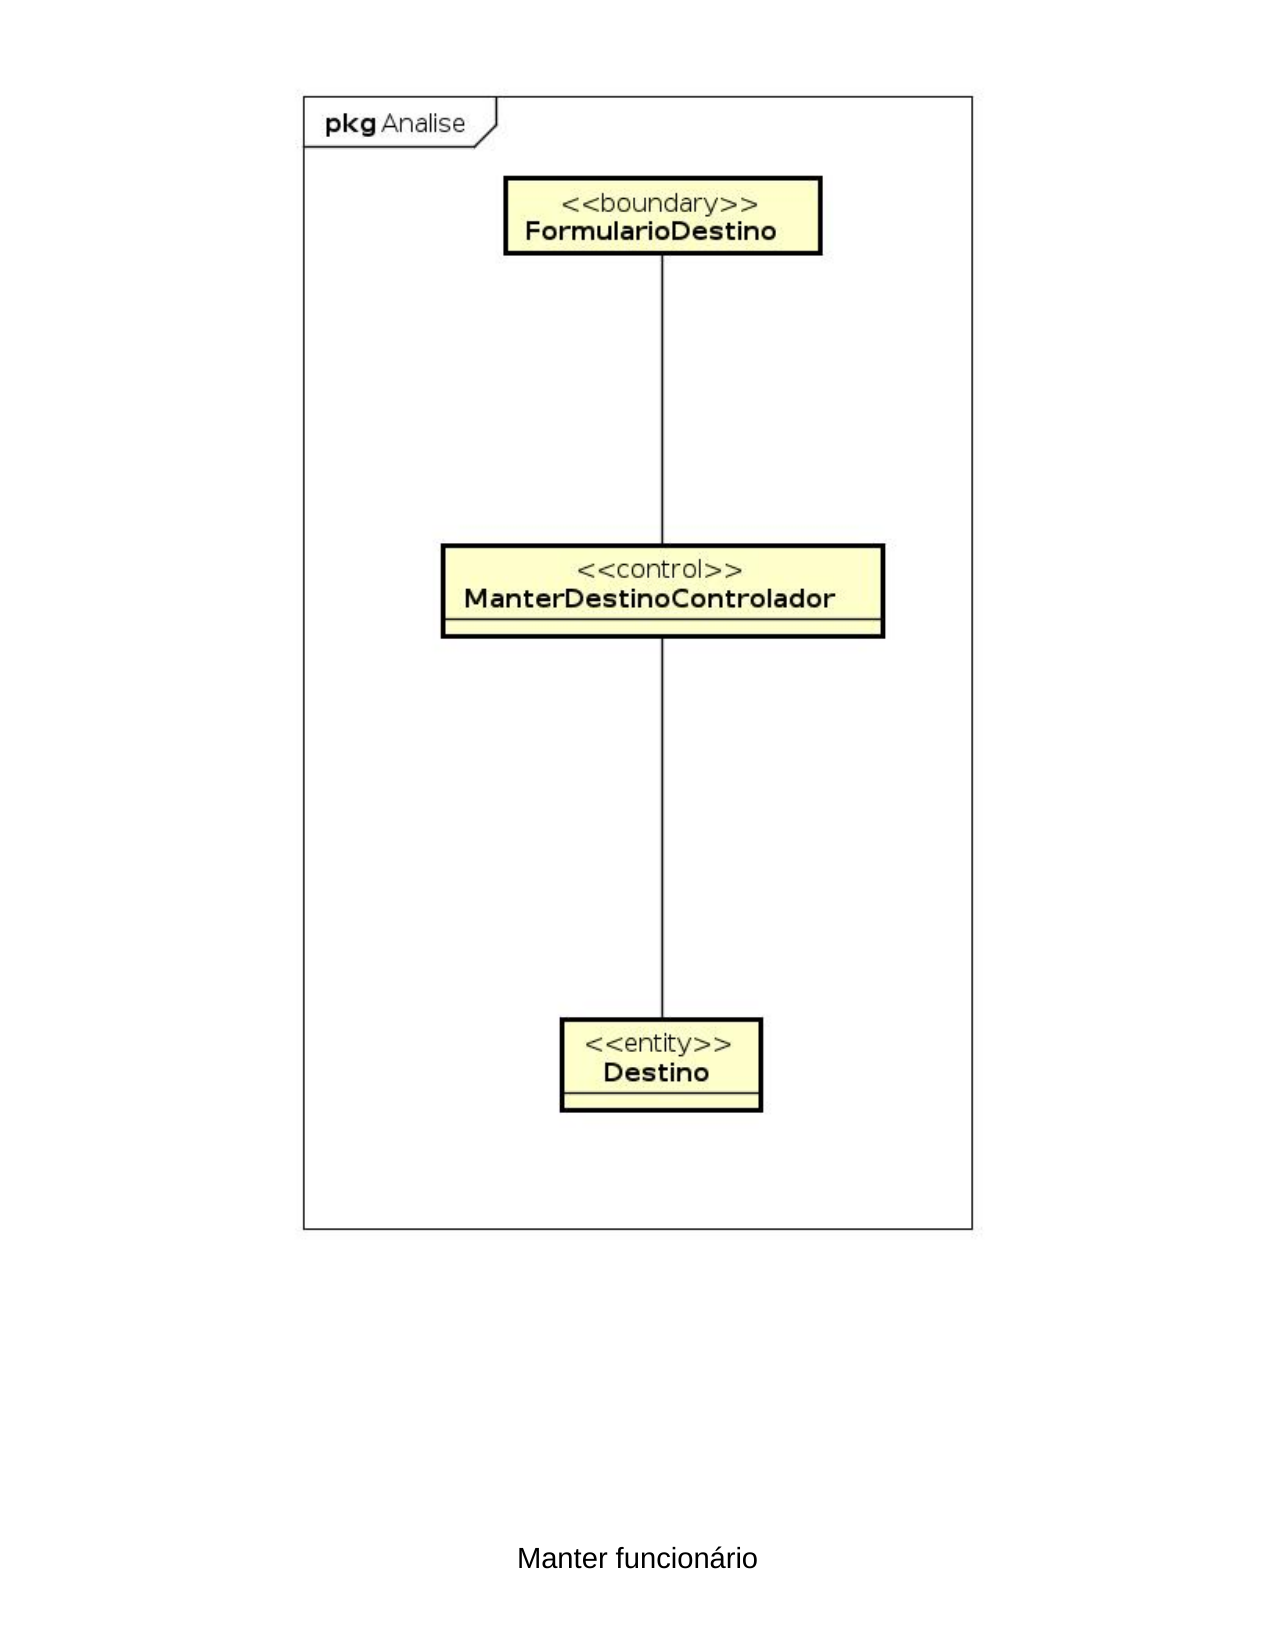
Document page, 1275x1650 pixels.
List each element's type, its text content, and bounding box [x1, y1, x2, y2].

picture [283, 76, 992, 1249]
text Manter funcionário [150, 1541, 1125, 1574]
